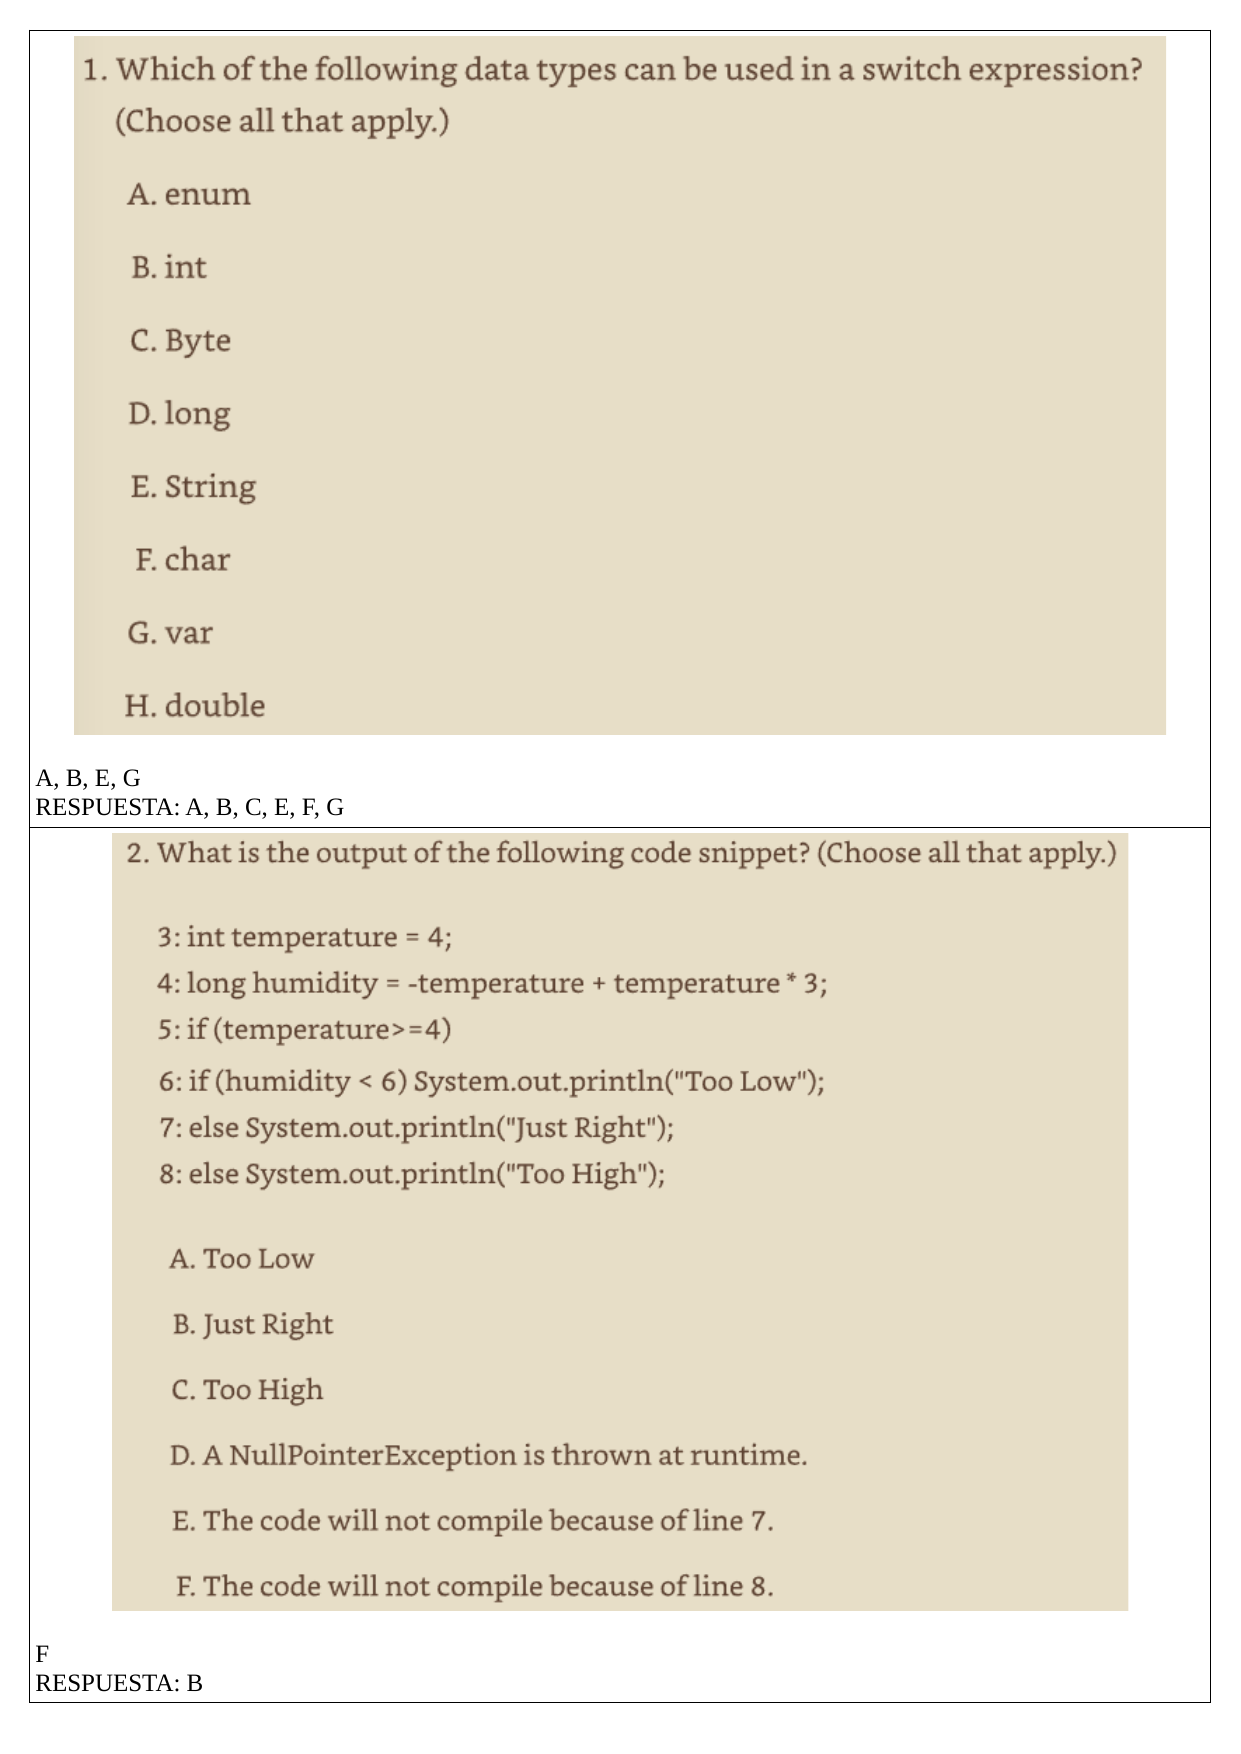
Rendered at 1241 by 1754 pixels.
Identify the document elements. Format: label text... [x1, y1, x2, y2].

picture [74, 36, 1167, 735]
picture [112, 833, 1129, 1611]
table_header A, B, E, G RESPUESTA: A, B, C, E, F, G [30, 31, 1210, 827]
table_cell F RESPUESTA: B [30, 828, 1210, 1702]
